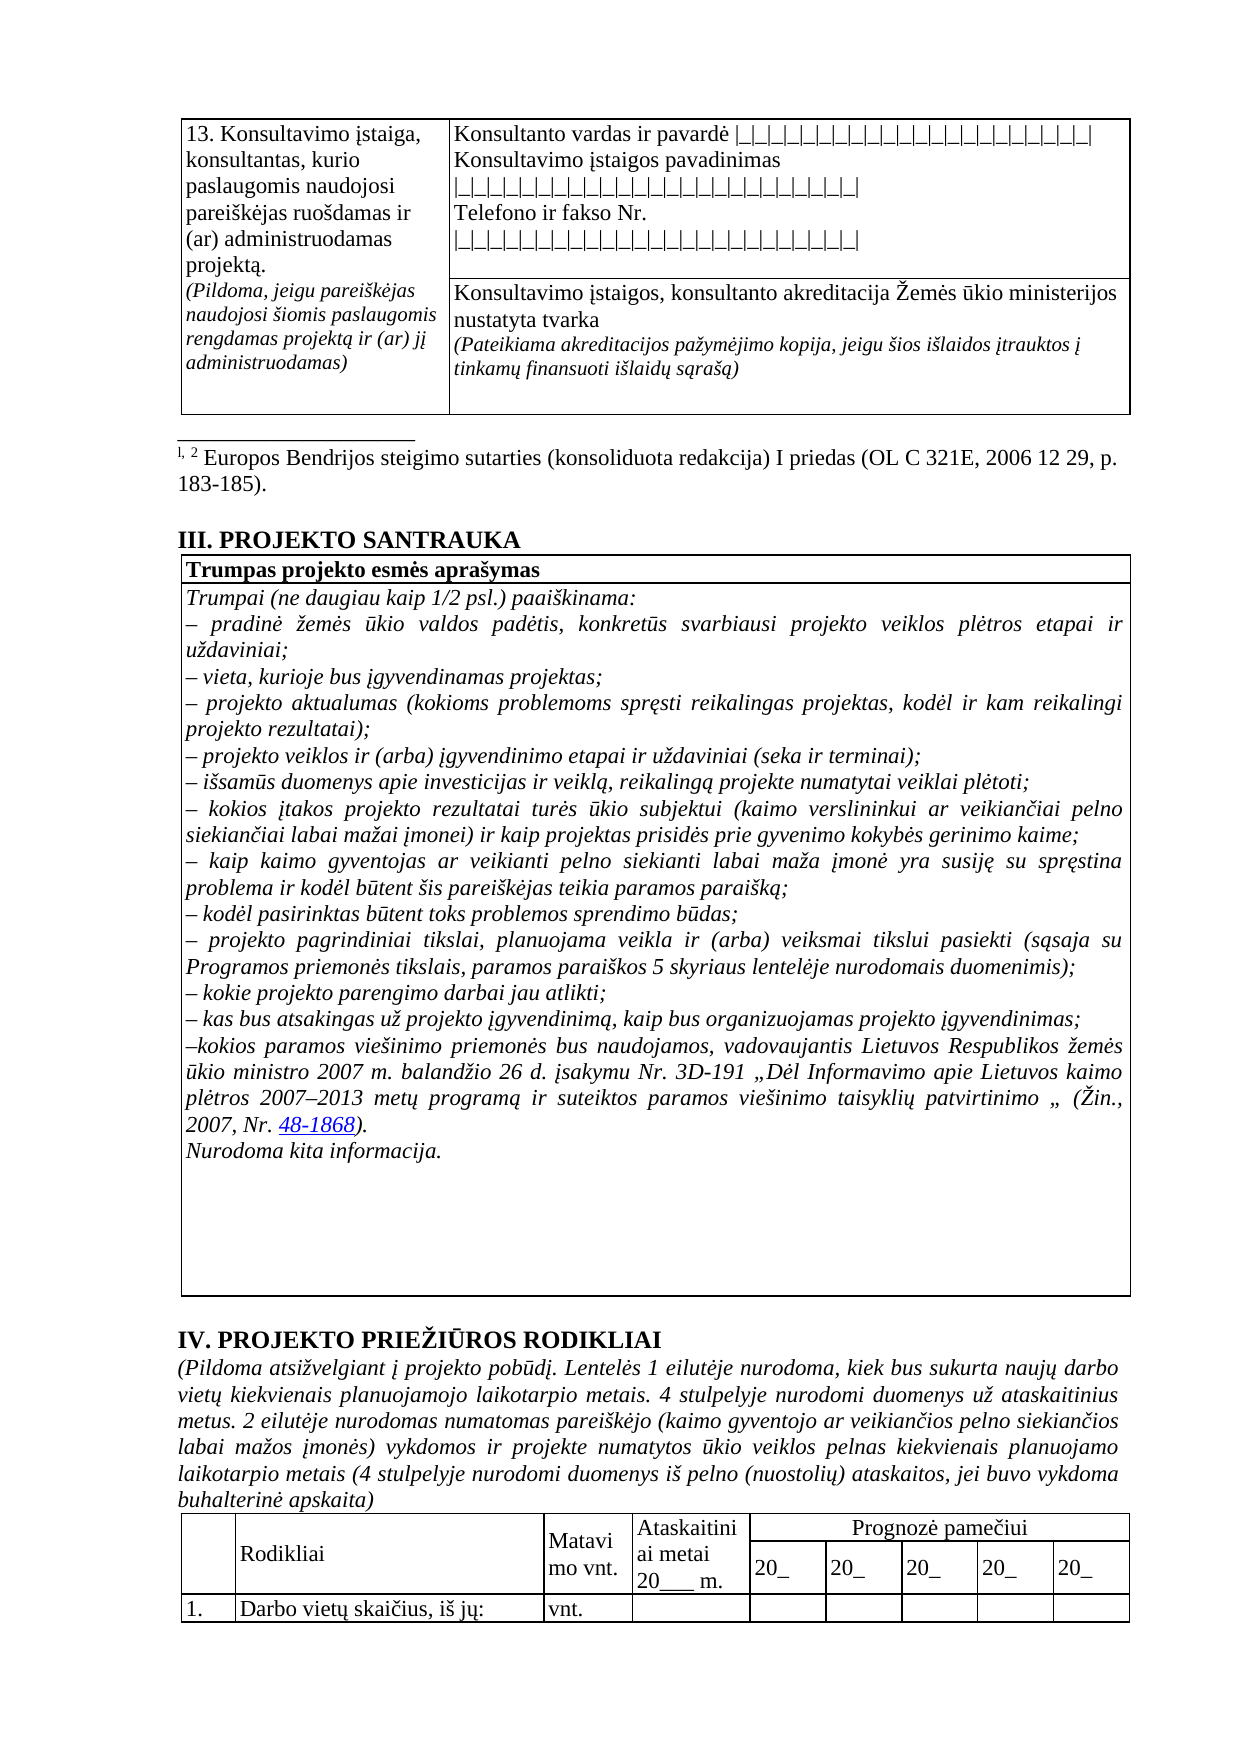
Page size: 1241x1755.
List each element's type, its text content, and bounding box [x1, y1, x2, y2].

table_header Rodikliai [236, 1514, 543, 1593]
table_cell [827, 1595, 901, 1621]
text ___________________ [177, 415, 1122, 444]
table_cell Trumpai (ne daugiau kaip 1/2 psl.) paaiškinama: – pradinė žemės ūkio valdos padėtis, konkretūs svarbiausi projekto veiklos plėtros etapai ir uždaviniai; – vieta, kurioje bus įgyvendinamas projektas; – projekto aktualumas (kokioms problemoms spręsti reikalingas projektas, kodėl ir kam reikalingi projekto rezultatai); – projekto veiklos ir (arba) įgyvendinimo etapai ir uždaviniai (seka ir terminai); – išsamūs duomenys apie investicijas ir veiklą, reikalingą projekte numatytai veiklai plėtoti; – kokios įtakos projekto rezultatai turės ūkio subjektui (kaimo verslininkui ar veikiančiai pelno siekiančiai labai mažai įmonei) ir kaip projektas prisidės prie gyvenimo kokybės gerinimo kaime; – kaip kaimo gyventojas ar veikianti pelno siekianti labai maža įmonė yra susiję su spręstina problema ir kodėl būtent šis pareiškėjas teikia paramos paraišką; – kodėl pasirinktas būtent toks problemos sprendimo būdas; – projekto pagrindiniai tikslai, planuojama veikla ir (arba) veiksmai tikslui pasiekti (sąsaja su Programos priemonės tikslais, paramos paraiškos 5 skyriaus lentelėje nurodomais duomenimis); – kokie projekto parengimo darbai jau atlikti; – kas bus atsakingas už projekto įgyvendinimą, kaip bus organizuojamas projekto įgyvendinimas; –kokios paramos viešinimo priemonės bus naudojamos, vadovaujantis Lietuvos Respublikos žemės ūkio ministro 2007 m. balandžio 26 d. įsakymu Nr. 3D-191 „Dėl Informavimo apie Lietuvos kaimo plėtros 2007–2013 metų programą ir suteiktos paramos viešinimo taisyklių patvirtinimo „ (Žin., 2007, Nr. 48-1868). Nurodoma kita informacija. [182, 584, 1130, 1295]
table_cell 20_ [1054, 1542, 1129, 1593]
table_cell 20_ [978, 1542, 1053, 1593]
table_header Ataskaitiniai metai 20___ m. [633, 1514, 749, 1593]
table_header Prognozė pamečiui [751, 1514, 1129, 1540]
table_cell Darbo vietų skaičius, iš jų: [236, 1595, 543, 1621]
table_cell vnt. [545, 1595, 632, 1621]
table_cell Konsultavimo įstaigos, konsultanto akreditacija Žemės ūkio ministerijos nustatyta tvarka (Pateikiama akreditacijos pažymėjimo kopija, jeigu šios išlaidos įtrauktos į tinkamų finansuoti išlaidų sąrašą) [450, 279, 1129, 414]
table_cell Konsultanto vardas ir pavardė |_|_|_|_|_|_|_|_|_|_|_|_|_|_|_|_|_|_|_|_|_|_| Konsultavimo įstaigos pavadinimas |_|_|_|_|_|_|_|_|_|_|_|_|_|_|_|_|_|_|_|_|_|_|_|_|_| Telefono ir fakso Nr. |_|_|_|_|_|_|_|_|_|_|_|_|_|_|_|_|_|_|_|_|_|_|_|_|_| [450, 120, 1129, 278]
text (Pildoma atsižvelgiant į projekto pobūdį. Lentelės 1 eilutėje nurodoma, kiek bus sukurta naujų darbo vietų kiekvienais planuojamojo laikotarpio metais. 4 stulpelyje nurodomi duomenys už ataskaitinius metus. 2 eilutėje nurodomas numatomas pareiškėjo (kaimo gyventojo ar veikiančios pelno siekiančios labai mažos įmonės) vykdomos ir projekte numatytos ūkio veiklos pelnas kiekvienais planuojamo laikotarpio metais (4 stulpelyje nurodomi duomenys iš pelno (nuostolių) ataskaitos, jei buvo vykdoma buhalterinė apskaita) [177, 1354, 1122, 1512]
table_cell [978, 1595, 1053, 1621]
table_cell 20_ [903, 1542, 977, 1593]
table_cell [751, 1595, 825, 1621]
table_header Trumpas projekto esmės aprašymas [182, 556, 1130, 582]
table_cell 20_ [827, 1542, 901, 1593]
table_cell [1054, 1595, 1129, 1621]
table_header [182, 1514, 235, 1593]
text III. PROJEKTO SANTRAUKA [177, 526, 1122, 554]
table_cell 20_ [751, 1542, 825, 1593]
table_header Matavimo vnt. [545, 1514, 632, 1593]
table_cell 1. [182, 1595, 235, 1621]
table_cell [903, 1595, 977, 1621]
table_cell 13. Konsultavimo įstaiga, konsultantas, kurio paslaugomis naudojosi pareiškėjas ruošdamas ir (ar) administruodamas projektą. (Pildoma, jeigu pareiškėjas naudojosi šiomis paslaugomis rengdamas projektą ir (ar) jį administruodamas) [182, 120, 449, 414]
table_cell [633, 1595, 749, 1621]
text IV. PROJEKTO PRIEŽIŪROS RODIKLIAI [177, 1326, 1122, 1354]
text l, 2 Europos Bendrijos steigimo sutarties (konsoliduota redakcija) I priedas (OL C 321E, 2006 12 29, p. 183-185). [177, 444, 1122, 497]
